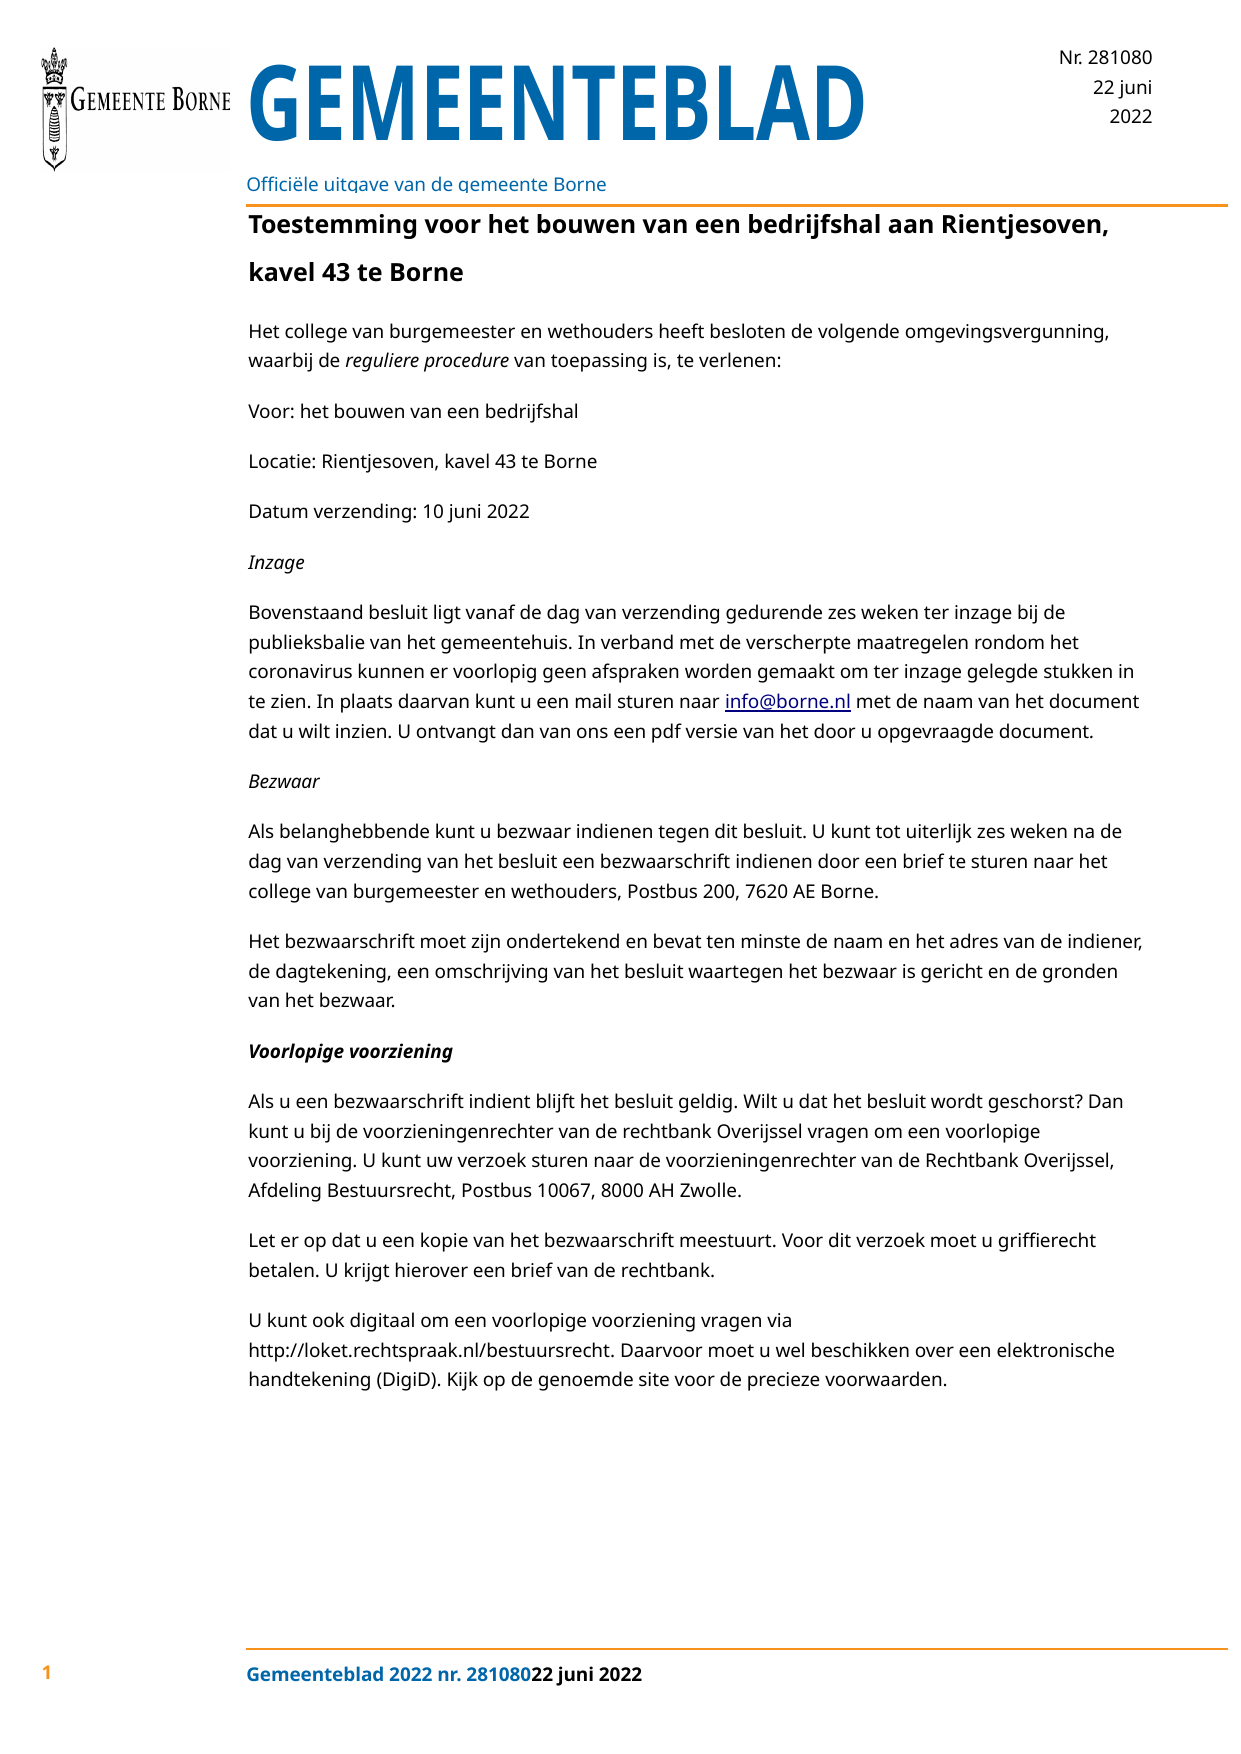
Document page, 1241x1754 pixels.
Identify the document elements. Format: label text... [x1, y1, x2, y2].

text Het bezwaarschrift moet zijn ondertekend en bevat ten minste de naam en het adres van de indiener, de dagtekening, een omschrijving van het besluit waartegen het bezwaar is gericht en de gronden van het bezwaar. [248, 928, 1152, 1013]
text Als belanghebbende kunt u bezwaar indienen tegen dit besluit. U kunt tot uiterlijk zes weken na de dag van verzending van het besluit een bezwaarschrift indienen door een brief te sturen naar het college van burgemeester en wethouders, Postbus 200, 7620 AE Borne. [248, 819, 1152, 904]
text Het college van burgemeester en wethouders heeft besloten de volgende omgevingsvergunning, waarbij de reguliere procedure van toepassing is, te verlenen: [248, 318, 1152, 373]
text Bovenstaand besluit ligt vanaf de dag van verzending gedurende zes weken ter inzage bij de publieksbalie van het gemeentehuis. In verband met de verscherpte maatregelen rondom het coronavirus kunnen er voorlopig geen afspraken worden gemaakt om ter inzage gelegde stukken in te zien. In plaats daarvan kunt u een mail sturen naar info@borne.nl met de naam van het document dat u wilt inzien. U ontvangt dan van ons een pdf versie van het door u opgevraagde document. [248, 599, 1152, 744]
text Inzage [248, 549, 1152, 575]
text Voorlopige voorziening [248, 1038, 1152, 1064]
text Voor: het bouwen van een bedrijfshal [248, 398, 1152, 424]
text Toestemming voor het bouwen van een bedrijfshal aan Rientjesoven, kavel 43 te Borne [248, 207, 1152, 288]
text Let er op dat u een kopie van het bezwaarschrift meestuurt. Voor dit verzoek moet u griffierecht betalen. U krijgt hierover een brief van de rechtbank. [248, 1227, 1152, 1283]
text Bezwaar [248, 768, 1152, 794]
text Locatie: Rientjesoven, kavel 43 te Borne [248, 448, 1152, 474]
text Als u een bezwaarschrift indient blijft het besluit geldig. Wilt u dat het besluit wordt geschorst? Dan kunt u bij de voorzieningenrechter van de rechtbank Overijssel vragen om een voorlopige voorziening. U kunt uw verzoek sturen naar de voorzieningenrechter van de Rechtbank Overijssel, Afdeling Bestuursrecht, Postbus 10067, 8000 AH Zwolle. [248, 1088, 1152, 1203]
text U kunt ook digitaal om een voorlopige voorziening vragen via http://loket.rechtspraak.nl/bestuursrecht. Daarvoor moet u wel beschikken over een elektronische handtekening (DigiD). Kijk op de genoemde site voor de precieze voorwaarden. [248, 1307, 1152, 1392]
picture [41, 47, 231, 172]
text Datum verzending: 10 juni 2022 [248, 499, 1152, 524]
